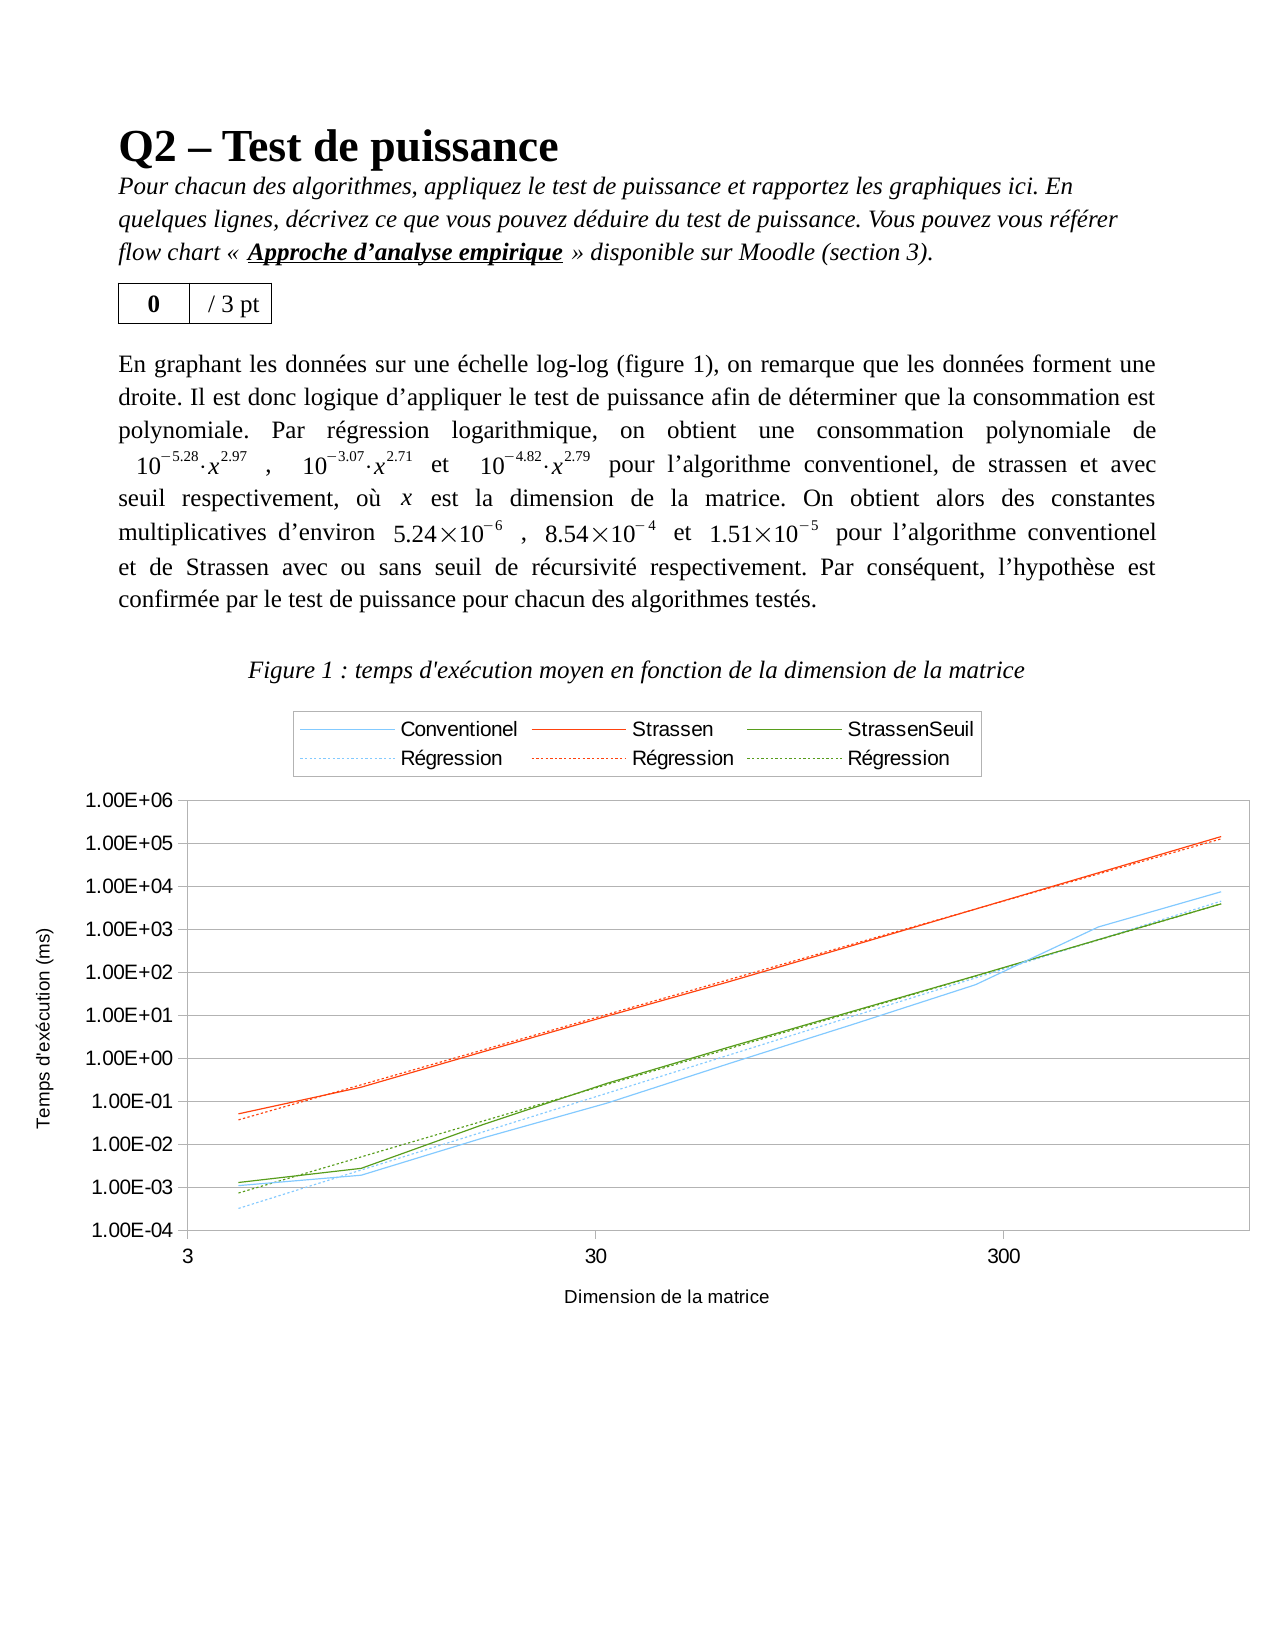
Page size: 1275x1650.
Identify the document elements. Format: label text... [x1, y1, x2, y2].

table_header 0 [119, 284, 189, 323]
text Figure 1 : temps d'exécution moyen en fonction de la dimension de la matrice [118, 655, 1157, 684]
subtitle Q2 – Test de puissance [118, 118, 1157, 171]
table_header / 3 pt [190, 284, 271, 323]
text En graphant les données sur une échelle log-log (figure 1), on remarque que les données forment une droite. Il est donc logique d’appliquer le test de puissance afin de déterminer que la consommation est polynomiale. Par régression logarithmique, on obtient une consommation polynomiale de, et pour l’algorithme conventionel, de strassen et avec seuil respectivement, oùest la dimension de la matrice. On obtient alors des constantes multiplicatives d’environ,etpour l’algorithme conventionel et de Strassen avec ou sans seuil de récursivité respectivement. Par conséquent, l’hypothèse est confirmée par le test de puissance pour chacun des algorithmes testés. [118, 349, 1157, 613]
text Pour chacun des algorithmes, appliquez le test de puissance et rapportez les graphiques ici. En quelques lignes, décrivez ce que vous pouvez déduire du test de puissance. Vous pouvez vous référer flow chart « Approche d’analyse empirique » disponible sur Moodle (section 3). [118, 171, 1157, 266]
